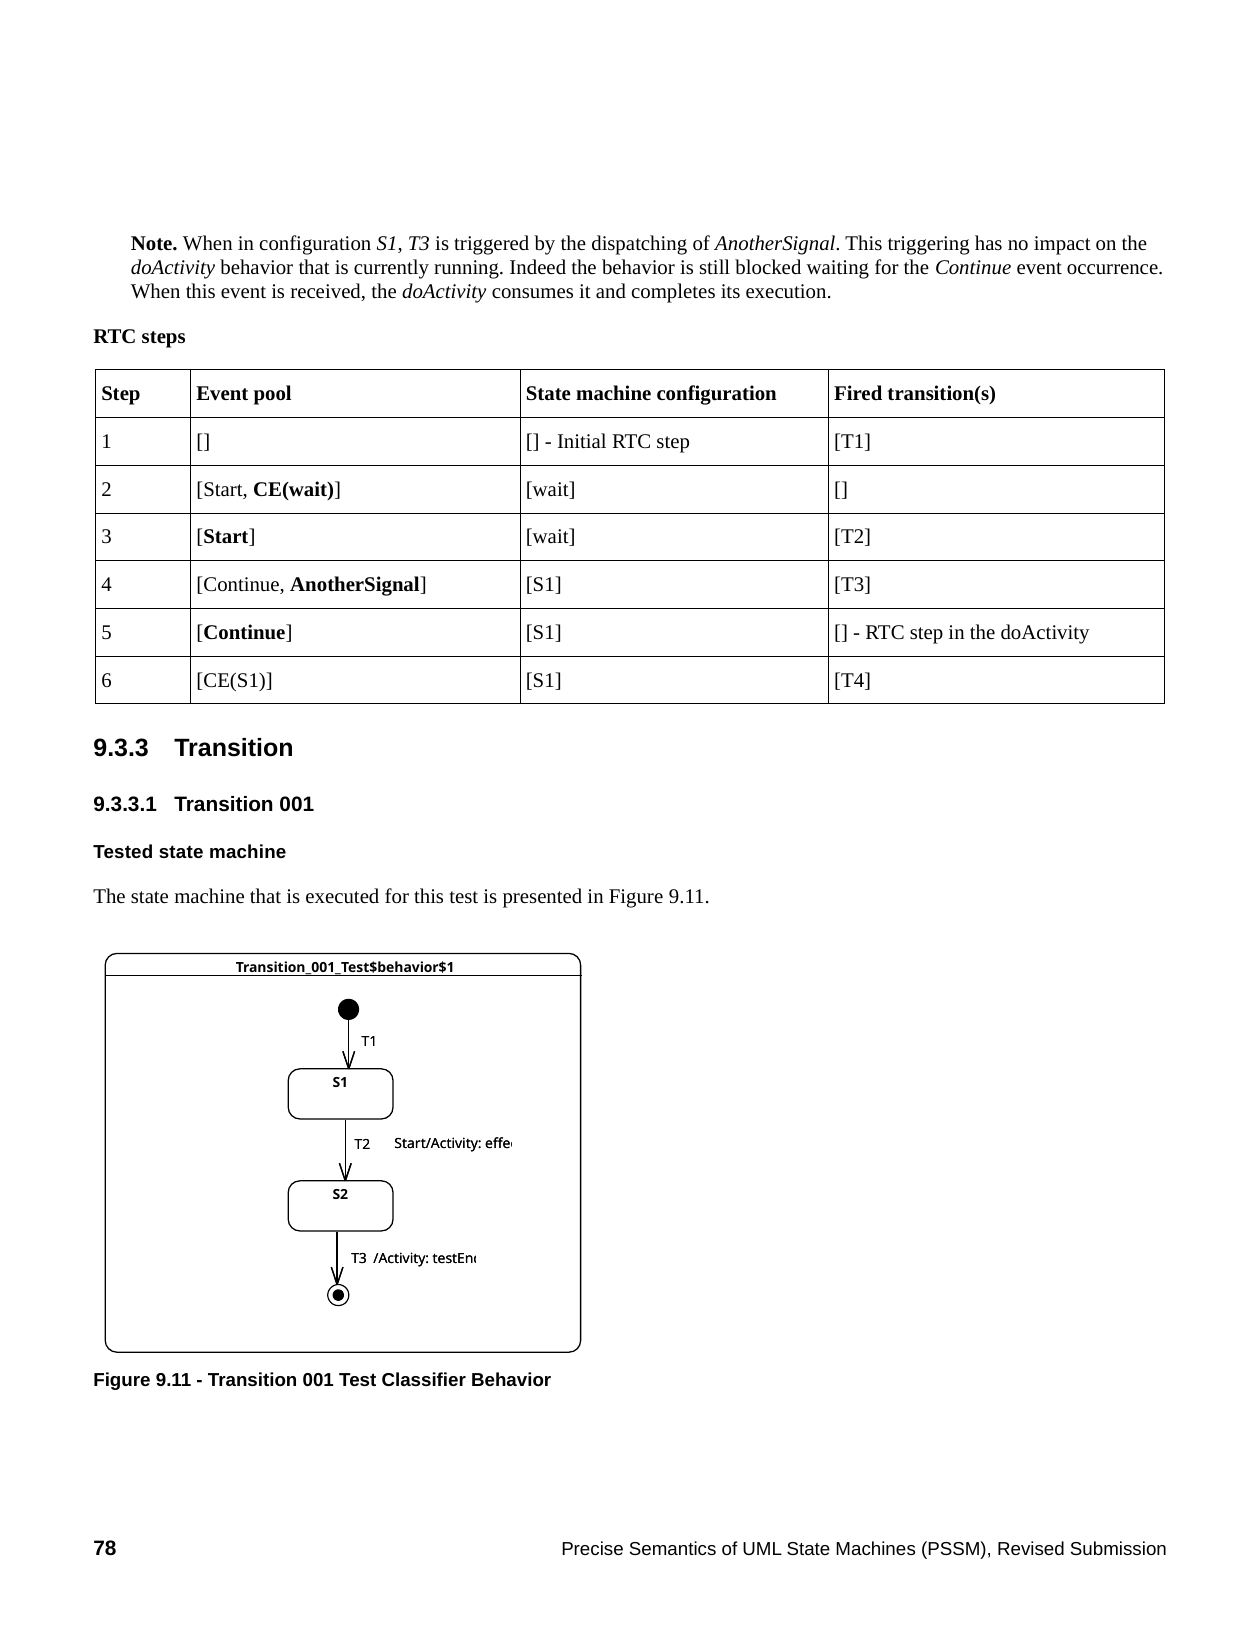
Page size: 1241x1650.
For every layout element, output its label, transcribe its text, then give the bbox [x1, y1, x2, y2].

table_cell [CE(S1)] [191, 657, 520, 703]
table_cell [] - RTC step in the doActivity [829, 609, 1164, 656]
table_cell [] [829, 466, 1164, 512]
table_cell [Start, CE(wait)] [191, 466, 520, 512]
table_cell [] [191, 418, 520, 465]
text Figure 9.11 - Transition 001 Test Classifier Behavior [93, 941, 654, 1390]
table_cell [Continue, AnotherSignal] [191, 561, 520, 608]
table_cell [S1] [521, 657, 828, 703]
table_cell [wait] [521, 514, 828, 560]
table_cell [] - Initial RTC step [521, 418, 828, 465]
text Note. When in configuration S1, T3 is triggered by the dispatching of AnotherSignal. This triggering has no impact on the doActivity behavior that is currently running. Indeed the behavior is still blocked waiting for the Continue event occurrence. When this event is received, the doActivity consumes it and completes its execution. [131, 231, 1164, 303]
table_cell 6 [96, 657, 190, 703]
table_cell [S1] [521, 561, 828, 608]
table_cell [T3] [829, 561, 1164, 608]
table_cell [T1] [829, 418, 1164, 465]
table_cell [T2] [829, 514, 1164, 560]
table_cell [Continue] [191, 609, 520, 656]
table_cell 1 [96, 418, 190, 465]
table_cell [S1] [521, 609, 828, 656]
table_cell [T4] [829, 657, 1164, 703]
table_cell 3 [96, 514, 190, 560]
table_cell 2 [96, 466, 190, 512]
text RTC steps [93, 324, 1164, 348]
subtitle Transition 001 [93, 791, 1164, 816]
subtitle Tested state machine [93, 841, 1164, 862]
table_header Step [96, 370, 190, 417]
subtitle Transition [93, 733, 1164, 762]
table_header Fired transition(s) [829, 370, 1164, 417]
table_cell [Start] [191, 514, 520, 560]
table_cell 4 [96, 561, 190, 608]
table_cell 5 [96, 609, 190, 656]
table_header State machine configuration [521, 370, 828, 417]
table_header Event pool [191, 370, 520, 417]
table_cell [wait] [521, 466, 828, 512]
text The state machine that is executed for this test is presented in Figure 9.11. [93, 883, 1164, 908]
